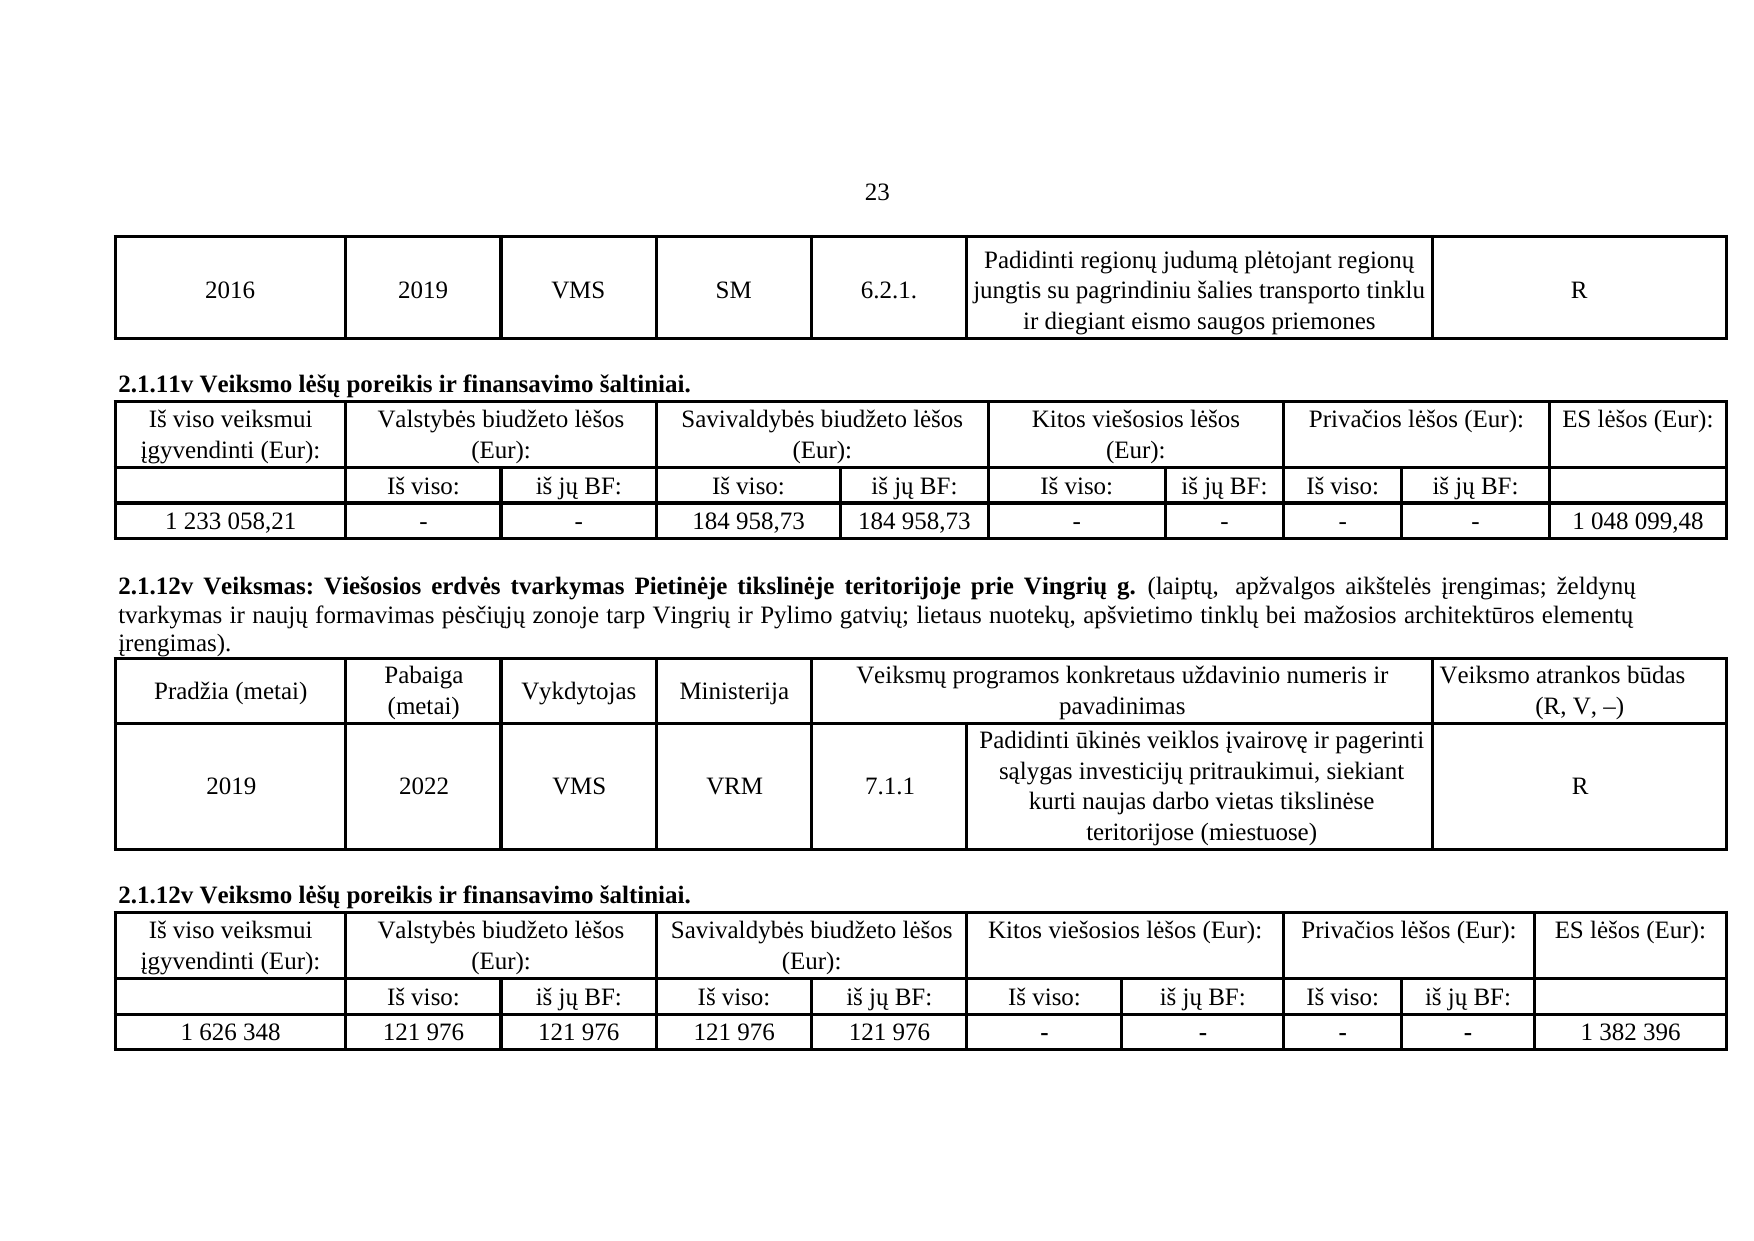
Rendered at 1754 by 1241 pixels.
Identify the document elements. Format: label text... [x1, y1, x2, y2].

table_header Ministerija [658, 660, 810, 722]
table_cell Iš viso: [1285, 980, 1400, 1012]
table_cell Iš viso: [658, 469, 839, 501]
table_cell VMS [503, 238, 655, 337]
text 2.1.11v Veiksmo lėšų poreikis ir finansavimo šaltiniai. [118, 369, 1636, 398]
table_cell Iš viso: [1285, 469, 1400, 501]
table_header Veiksmų programos konkretaus uždavinio numeris ir pavadinimas [813, 660, 1431, 722]
table_cell 2016 [117, 238, 344, 337]
text 2.1.12v Veiksmo lėšų poreikis ir finansavimo šaltiniai. [118, 880, 1636, 908]
table_header Privačios lėšos (Eur): [1285, 403, 1548, 466]
table_cell - [1403, 1016, 1533, 1048]
table_cell R [1434, 725, 1725, 848]
table_cell VMS [503, 725, 655, 848]
table_cell iš jų BF: [1403, 469, 1548, 501]
table_header ES lėšos (Eur): [1536, 914, 1725, 977]
table_cell - [1403, 505, 1548, 537]
table_header Vykdytojas [503, 660, 655, 722]
table_cell 184 958,73 [842, 505, 987, 537]
table_cell SM [658, 238, 810, 337]
table_header Valstybės biudžeto lėšos (Eur): [347, 914, 655, 977]
table_cell Iš viso: [347, 469, 499, 501]
table_cell VRM [658, 725, 810, 848]
table_cell 2022 [347, 725, 499, 848]
table_cell 121 976 [813, 1016, 965, 1048]
table_cell [1536, 980, 1725, 1012]
table_cell - [503, 505, 655, 537]
table_header Veiksmo atrankos būdas (R, V, –) [1434, 660, 1725, 722]
table_header Kitos viešosios lėšos (Eur): [968, 914, 1282, 977]
table_cell iš jų BF: [503, 980, 655, 1012]
table_cell 1 382 396 [1536, 1016, 1725, 1048]
table_cell iš jų BF: [503, 469, 655, 501]
table_cell Padidinti regionų judumą plėtojant regionų jungtis su pagrindiniu šalies transporto tinklu ir diegiant eismo saugos priemones [968, 238, 1431, 337]
table_cell Iš viso: [658, 980, 810, 1012]
table_cell [1551, 469, 1725, 501]
table_cell 121 976 [658, 1016, 810, 1048]
table_cell iš jų BF: [1403, 980, 1533, 1012]
table_cell iš jų BF: [1123, 980, 1282, 1012]
text 2.1.12v Veiksmas: Viešosios erdvės tvarkymas Pietinėje tikslinėje teritorijoje prie Vingrių g. (laiptų, apžvalgos aikštelės įrengimas; želdynų tvarkymas ir naujų formavimas pėsčiųjų zonoje tarp Vingrių ir Pylimo gatvių; lietaus nuotekų, apšvietimo tinklų bei mažosios architektūros elementų įrengimas). [118, 571, 1636, 657]
table_cell 2019 [117, 725, 344, 848]
table_header Kitos viešosios lėšos (Eur): [990, 403, 1282, 466]
table_cell - [1285, 505, 1400, 537]
table_cell - [1167, 505, 1282, 537]
table_cell Iš viso: [968, 980, 1120, 1012]
table_header Privačios lėšos (Eur): [1285, 914, 1533, 977]
table_cell [117, 980, 344, 1012]
table_cell iš jų BF: [842, 469, 987, 501]
table_cell 121 976 [503, 1016, 655, 1048]
table_cell [117, 469, 344, 501]
table_header Iš viso veiksmui įgyvendinti (Eur): [117, 914, 344, 977]
table_cell - [968, 1016, 1120, 1048]
table_cell 1 048 099,48 [1551, 505, 1725, 537]
table_cell 7.1.1 [813, 725, 965, 848]
table_cell 6.2.1. [813, 238, 965, 337]
table_cell iš jų BF: [813, 980, 965, 1012]
table_cell 1 233 058,21 [117, 505, 344, 537]
table_cell 2019 [347, 238, 499, 337]
table_header Iš viso veiksmui įgyvendinti (Eur): [117, 403, 344, 466]
table_cell - [1123, 1016, 1282, 1048]
table_cell 121 976 [347, 1016, 499, 1048]
table_cell - [990, 505, 1164, 537]
table_cell iš jų BF: [1167, 469, 1282, 501]
table_cell 1 626 348 [117, 1016, 344, 1048]
table_header Pabaiga (metai) [347, 660, 499, 722]
table_cell Iš viso: [990, 469, 1164, 501]
table_cell Padidinti ūkinės veiklos įvairovę ir pagerinti sąlygas investicijų pritraukimui, siekiant kurti naujas darbo vietas tikslinėse teritorijose (miestuose) [968, 725, 1431, 848]
table_cell R [1434, 238, 1725, 337]
table_cell - [347, 505, 499, 537]
table_header ES lėšos (Eur): [1551, 403, 1725, 466]
table_header Savivaldybės biudžeto lėšos (Eur): [658, 403, 987, 466]
table_cell Iš viso: [347, 980, 499, 1012]
table_header Savivaldybės biudžeto lėšos (Eur): [658, 914, 965, 977]
table_header Valstybės biudžeto lėšos (Eur): [347, 403, 655, 466]
table_cell - [1285, 1016, 1400, 1048]
table_cell 184 958,73 [658, 505, 839, 537]
table_header Pradžia (metai) [117, 660, 344, 722]
